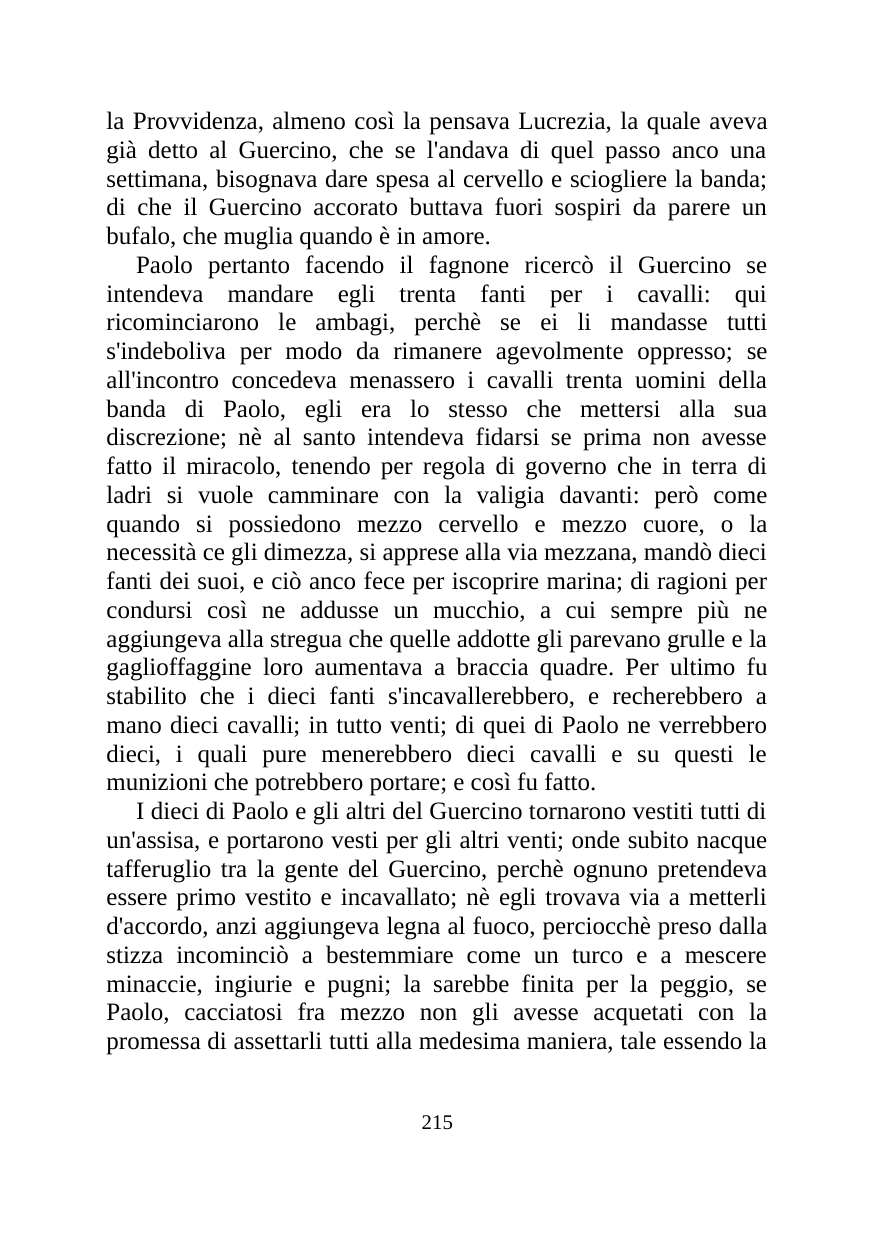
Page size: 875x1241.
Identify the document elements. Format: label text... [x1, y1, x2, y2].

text I dieci di Paolo e gli altri del Guercino tornarono vestiti tutti di un'assisa, e portarono vesti per gli altri venti; onde subito nacque tafferuglio tra la gente del Guercino, perchè ognuno pretendeva essere primo vestito e incavallato; nè egli trovava via a metterli d'accordo, anzi aggiungeva legna al fuoco, perciocchè preso dalla stizza incominciò a bestemmiare come un turco e a mescere minaccie, ingiurie e pugni; la sarebbe finita per la peggio, se Paolo, cacciatosi fra mezzo non gli avesse acquetati con la promessa di assettarli tutti alla medesima maniera, tale essendo la [106, 796, 768, 1055]
text la Provvidenza, almeno così la pensava Lucrezia, la quale aveva già detto al Guercino, che se l'andava di quel passo anco una settimana, bisognava dare spesa al cervello e sciogliere la banda; di che il Guercino accorato buttava fuori sospiri da parere un bufalo, che muglia quando è in amore. [106, 106, 768, 250]
text Paolo pertanto facendo il fagnone ricercò il Guercino se intendeva mandare egli trenta fanti per i cavalli: qui ricominciarono le ambagi, perchè se ei li mandasse tutti s'indeboliva per modo da rimanere agevolmente oppresso; se all'incontro concedeva menassero i cavalli trenta uomini della banda di Paolo, egli era lo stesso che mettersi alla sua discrezione; nè al santo intendeva fidarsi se prima non avesse fatto il miracolo, tenendo per regola di governo che in terra di ladri si vuole camminare con la valigia davanti: però come quando si possiedono mezzo cervello e mezzo cuore, o la necessità ce gli dimezza, si apprese alla via mezzana, mandò dieci fanti dei suoi, e ciò anco fece per iscoprire marina; di ragioni per condursi così ne addusse un mucchio, a cui sempre più ne aggiungeva alla stregua che quelle addotte gli parevano grulle e la gaglioffaggine loro aumentava a braccia quadre. Per ultimo fu stabilito che i dieci fanti s'incavallerebbero, e recherebbero a mano dieci cavalli; in tutto venti; di quei di Paolo ne verrebbero dieci, i quali pure menerebbero dieci cavalli e su questi le munizioni che potrebbero portare; e così fu fatto. [106, 250, 768, 796]
